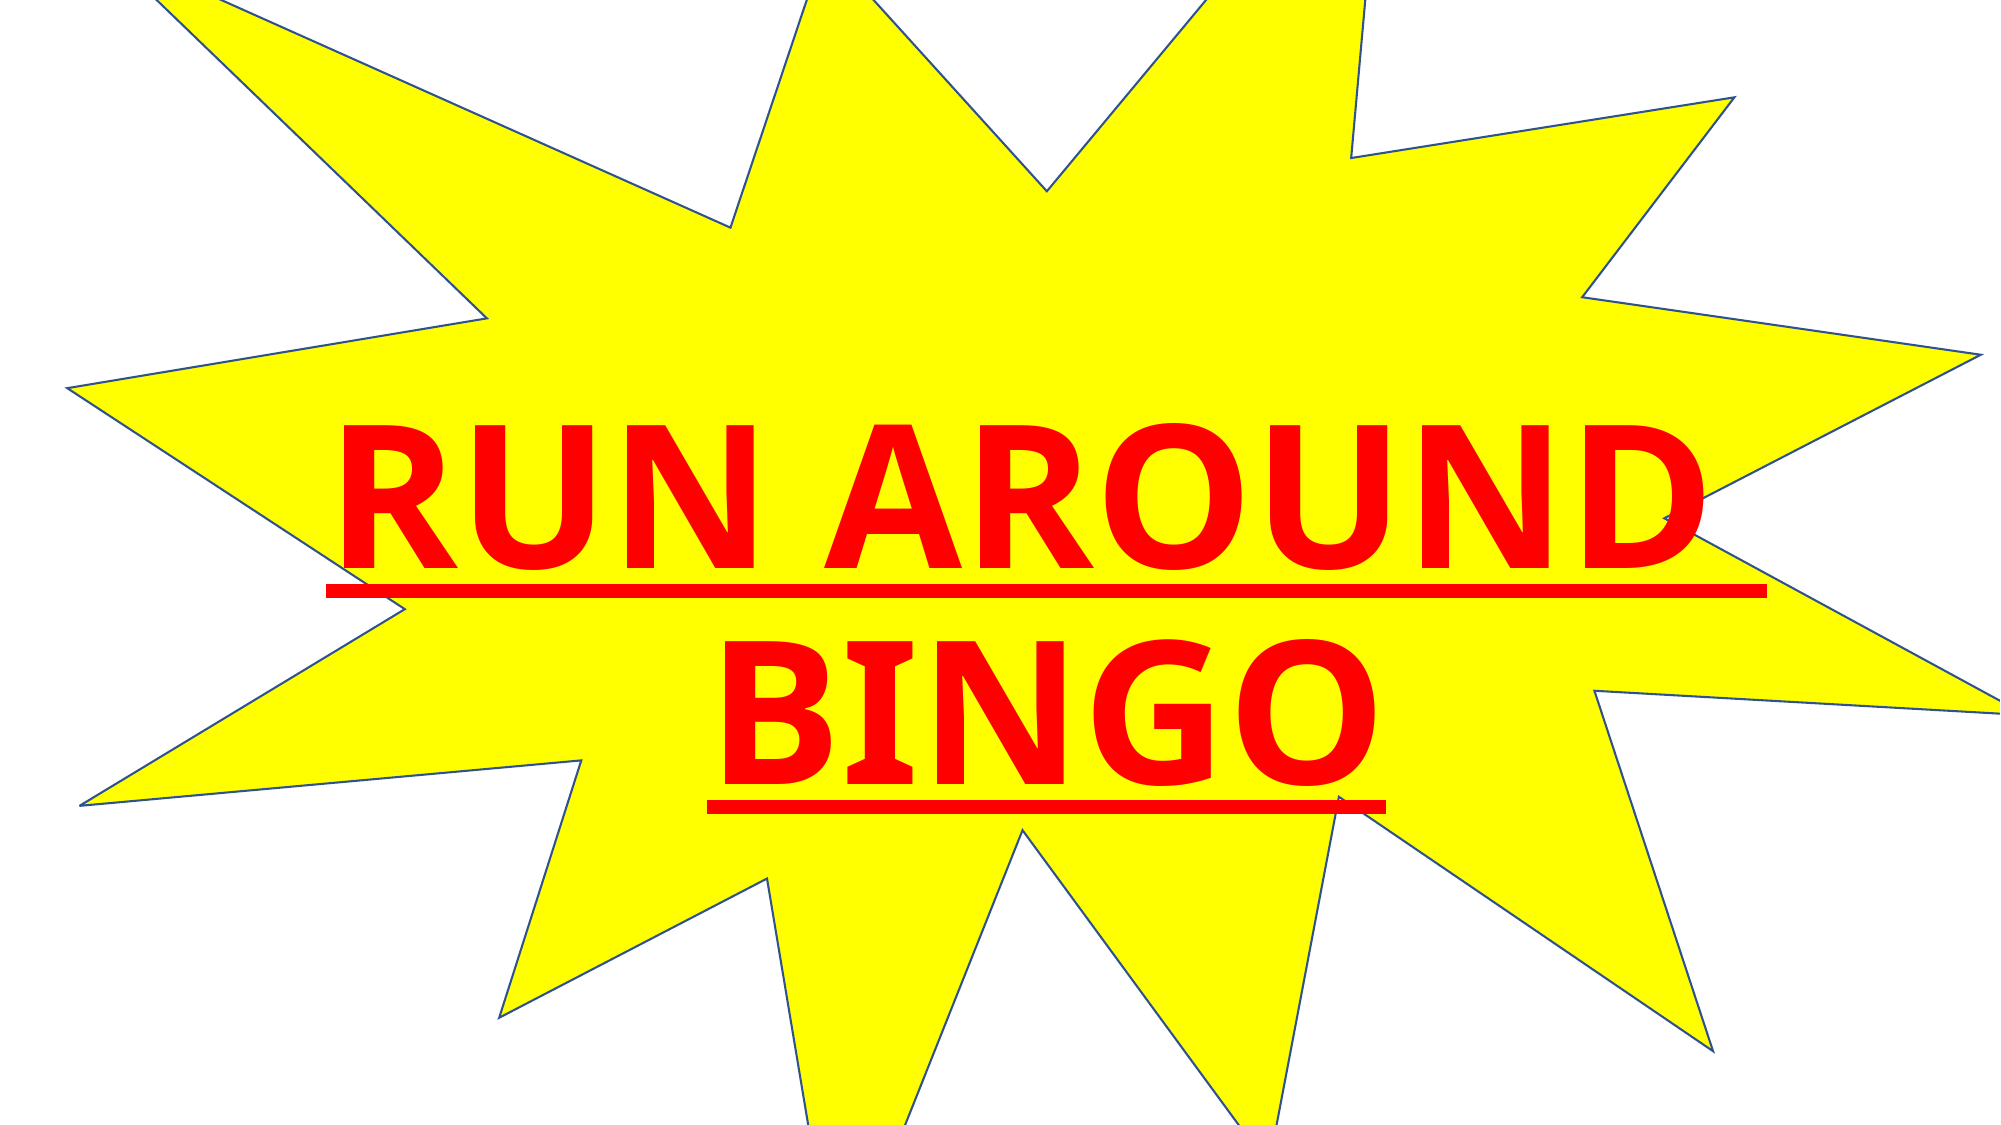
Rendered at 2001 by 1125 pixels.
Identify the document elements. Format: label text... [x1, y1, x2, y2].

text_box [67, 0, 1981, 465]
title RUN AROUND BINGO [184, 388, 1910, 606]
text_box [79, 606, 2000, 1125]
